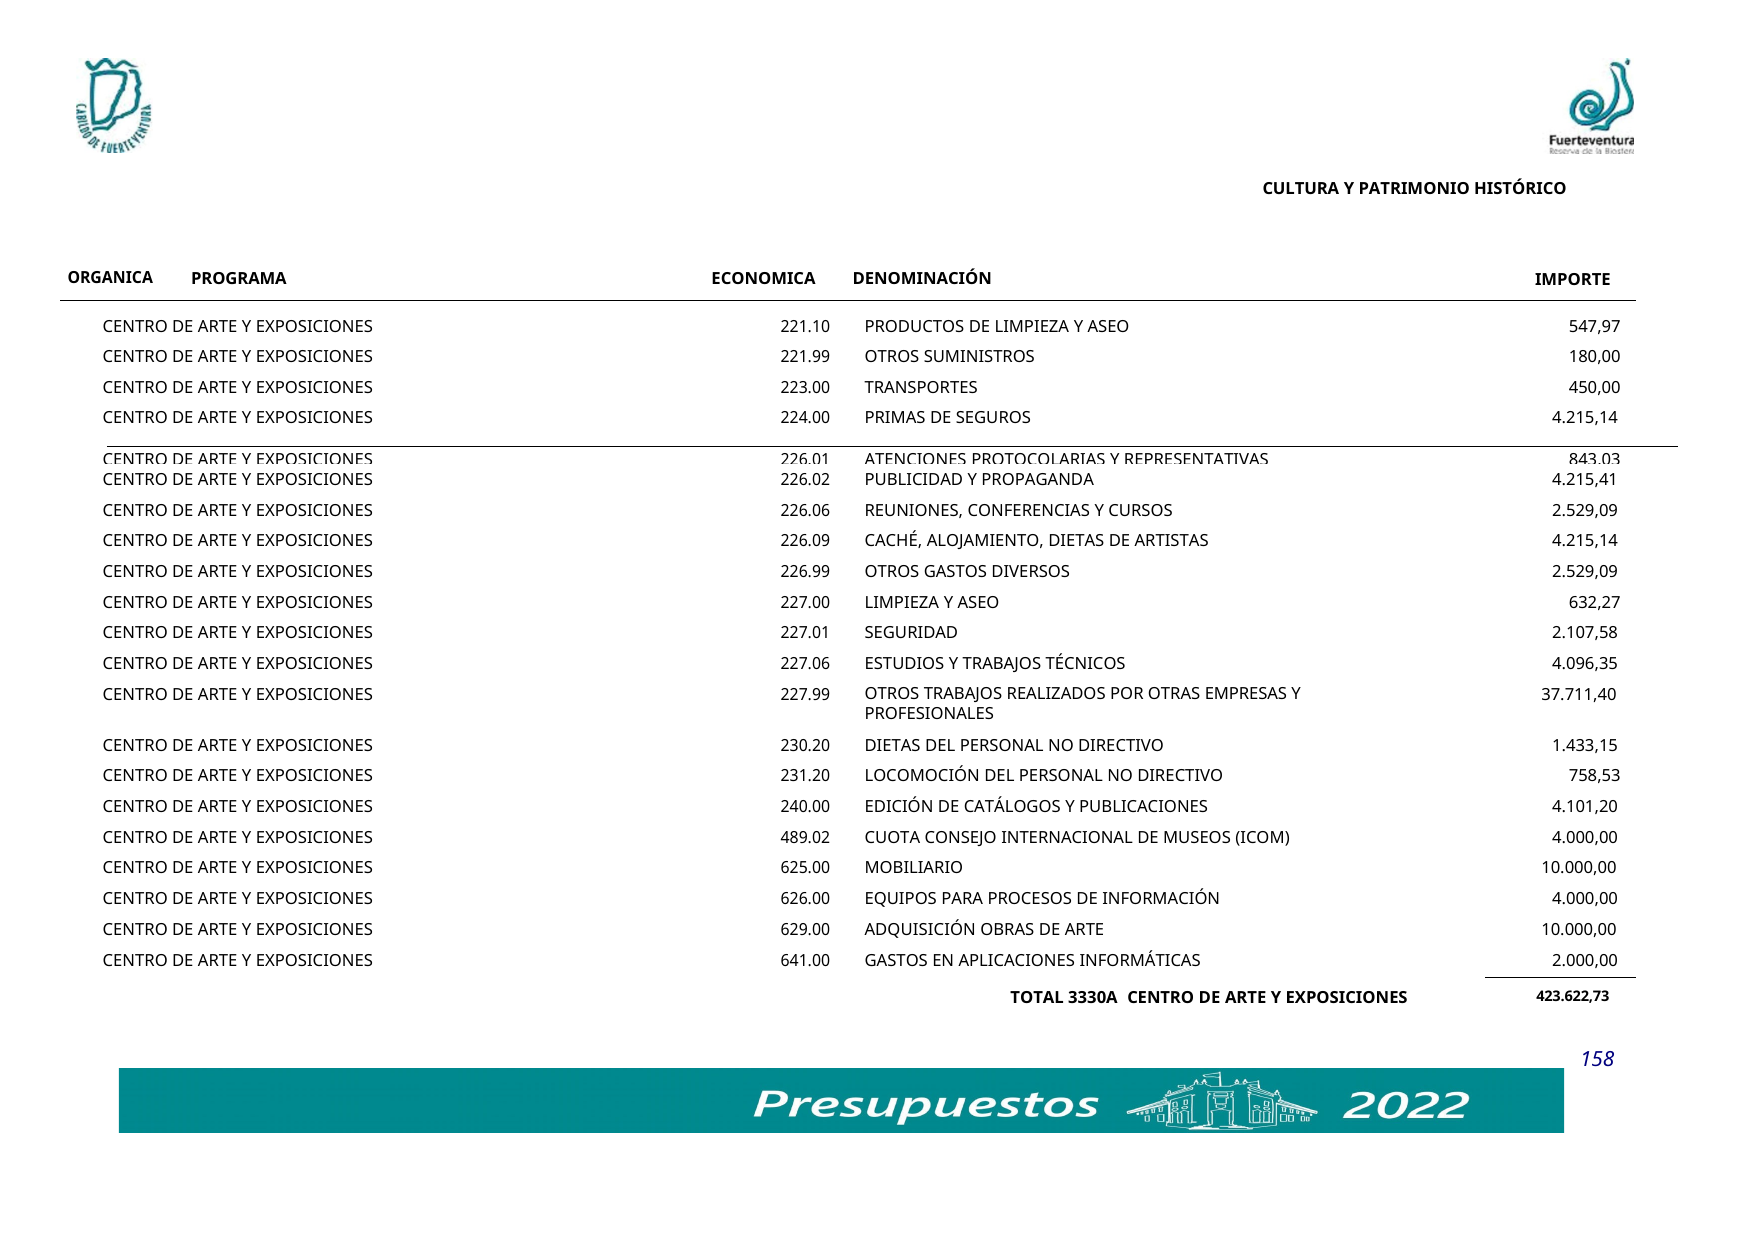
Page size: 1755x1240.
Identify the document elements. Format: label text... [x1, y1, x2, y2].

table_cell 423.622,73 [1485, 978, 1636, 1015]
table_cell DIETAS DEL PERSONAL NO DIRECTIVO [841, 729, 1485, 760]
table_cell 632,27 [1485, 586, 1636, 617]
table_cell [841, 433, 1485, 446]
table_cell 227.00 [558, 586, 841, 617]
table_cell 625.00 [558, 852, 841, 883]
table_cell CENTRO DE ARTE Y EXPOSICIONES [60, 821, 558, 852]
table_cell CENTRO DE ARTE Y EXPOSICIONES [60, 883, 558, 913]
table_cell TRANSPORTES [841, 371, 1485, 402]
table_cell LOCOMOCIÓN DEL PERSONAL NO DIRECTIVO [841, 760, 1485, 791]
table_cell EDICIÓN DE CATÁLOGOS Y PUBLICACIONES [841, 791, 1485, 821]
table_cell 221.99 [558, 341, 841, 371]
table_cell 221.10 [558, 301, 841, 341]
table_cell 230.20 [558, 729, 841, 760]
table_cell 489.02 [558, 821, 841, 852]
table_cell 226.01 [558, 447, 841, 463]
table_cell [60, 977, 558, 1015]
table_cell 240.00 [558, 791, 841, 821]
table_cell 227.06 [558, 648, 841, 678]
table_cell [558, 433, 841, 446]
table_cell 231.20 [558, 760, 841, 791]
table_cell 2.000,00 [1485, 944, 1636, 977]
table_cell 626.00 [558, 883, 841, 913]
table_cell 223.00 [558, 371, 841, 402]
table_cell REUNIONES, CONFERENCIAS Y CURSOS [841, 494, 1485, 525]
table_cell CENTRO DE ARTE Y EXPOSICIONES [60, 371, 558, 402]
table_cell CENTRO DE ARTE Y EXPOSICIONES [60, 525, 558, 556]
table_cell 4.215,14 [1485, 402, 1636, 433]
table_cell 641.00 [558, 944, 841, 977]
table_header IMPORTE [1485, 258, 1636, 300]
table_cell CENTRO DE ARTE Y EXPOSICIONES [60, 341, 558, 371]
table_cell 226.99 [558, 556, 841, 586]
table_cell 4.096,35 [1485, 648, 1636, 678]
table_cell CENTRO DE ARTE Y EXPOSICIONES [60, 433, 558, 463]
table_cell CENTRO DE ARTE Y EXPOSICIONES [60, 617, 558, 648]
table_cell 4.101,20 [1485, 791, 1636, 821]
table_cell CENTRO DE ARTE Y EXPOSICIONES [60, 463, 558, 494]
table_cell CENTRO DE ARTE Y EXPOSICIONES [60, 648, 558, 678]
table_cell ESTUDIOS Y TRABAJOS TÉCNICOS [841, 648, 1485, 678]
table_cell CACHÉ, ALOJAMIENTO, DIETAS DE ARTISTAS [841, 525, 1485, 556]
table_cell CENTRO DE ARTE Y EXPOSICIONES [60, 913, 558, 944]
table_cell CENTRO DE ARTE Y EXPOSICIONES [60, 679, 558, 729]
table_cell CENTRO DE ARTE Y EXPOSICIONES [60, 760, 558, 791]
table_cell 2.107,58 [1485, 617, 1636, 648]
table_header ORGANICA PROGRAMA [60, 258, 558, 300]
table_cell 226.02 [558, 463, 841, 494]
table_cell PRIMAS DE SEGUROS [841, 402, 1485, 433]
table_cell PRODUCTOS DE LIMPIEZA Y ASEO [841, 301, 1485, 341]
table_cell TOTAL 3330A CENTRO DE ARTE Y EXPOSICIONES [841, 977, 1485, 1015]
table_cell CUOTA CONSEJO INTERNACIONAL DE MUSEOS (ICOM) [841, 821, 1485, 852]
table_header ECONOMICA [558, 258, 841, 300]
table_cell 226.09 [558, 525, 841, 556]
table_cell CENTRO DE ARTE Y EXPOSICIONES [60, 556, 558, 586]
table_cell 4.000,00 [1485, 821, 1636, 852]
table_cell EQUIPOS PARA PROCESOS DE INFORMACIÓN [841, 883, 1485, 913]
table_cell ADQUISICIÓN OBRAS DE ARTE [841, 913, 1485, 944]
table_cell 843,03 [1485, 447, 1636, 463]
table_cell OTROS TRABAJOS REALIZADOS POR OTRAS EMPRESAS Y PROFESIONALES [841, 679, 1485, 729]
table_cell 224.00 [558, 402, 841, 433]
table_cell CENTRO DE ARTE Y EXPOSICIONES [60, 586, 558, 617]
table_cell 4.000,00 [1485, 883, 1636, 913]
table_cell 758,53 [1485, 760, 1636, 791]
table_cell 10.000,00 [1485, 852, 1636, 883]
table_cell CENTRO DE ARTE Y EXPOSICIONES [60, 791, 558, 821]
table_cell 450,00 [1485, 371, 1636, 402]
table_cell OTROS SUMINISTROS [841, 341, 1485, 371]
table_cell 37.711,40 [1485, 679, 1636, 729]
table_cell CENTRO DE ARTE Y EXPOSICIONES [60, 852, 558, 883]
table_cell LIMPIEZA Y ASEO [841, 586, 1485, 617]
table_cell CENTRO DE ARTE Y EXPOSICIONES [60, 944, 558, 977]
table_header DENOMINACIÓN [841, 258, 1485, 300]
table_cell OTROS GASTOS DIVERSOS [841, 556, 1485, 586]
table_cell CENTRO DE ARTE Y EXPOSICIONES [60, 301, 558, 341]
table_cell 4.215,14 [1485, 525, 1636, 556]
table_cell 629.00 [558, 913, 841, 944]
table_cell 10.000,00 [1485, 913, 1636, 944]
table_cell SEGURIDAD [841, 617, 1485, 648]
table_cell CENTRO DE ARTE Y EXPOSICIONES [60, 729, 558, 760]
table_cell 2.529,09 [1485, 556, 1636, 586]
table_cell 1.433,15 [1485, 729, 1636, 760]
table_cell 2.529,09 [1485, 494, 1636, 525]
table_cell MOBILIARIO [841, 852, 1485, 883]
table_cell 226.06 [558, 494, 841, 525]
table_cell PUBLICIDAD Y PROPAGANDA [841, 463, 1485, 494]
table_cell 227.99 [558, 679, 841, 729]
table_cell GASTOS EN APLICACIONES INFORMÁTICAS [841, 944, 1485, 977]
table_cell 4.215,41 [1485, 463, 1636, 494]
table_cell CENTRO DE ARTE Y EXPOSICIONES [60, 402, 558, 433]
table_cell 227.01 [558, 617, 841, 648]
table_cell 547,97 [1485, 301, 1636, 341]
table_cell CENTRO DE ARTE Y EXPOSICIONES [60, 494, 558, 525]
table_cell [558, 977, 841, 1015]
table_cell 180,00 [1485, 341, 1636, 371]
table_cell [1485, 433, 1636, 446]
table_cell ATENCIONES PROTOCOLARIAS Y REPRESENTATIVAS [841, 447, 1485, 463]
